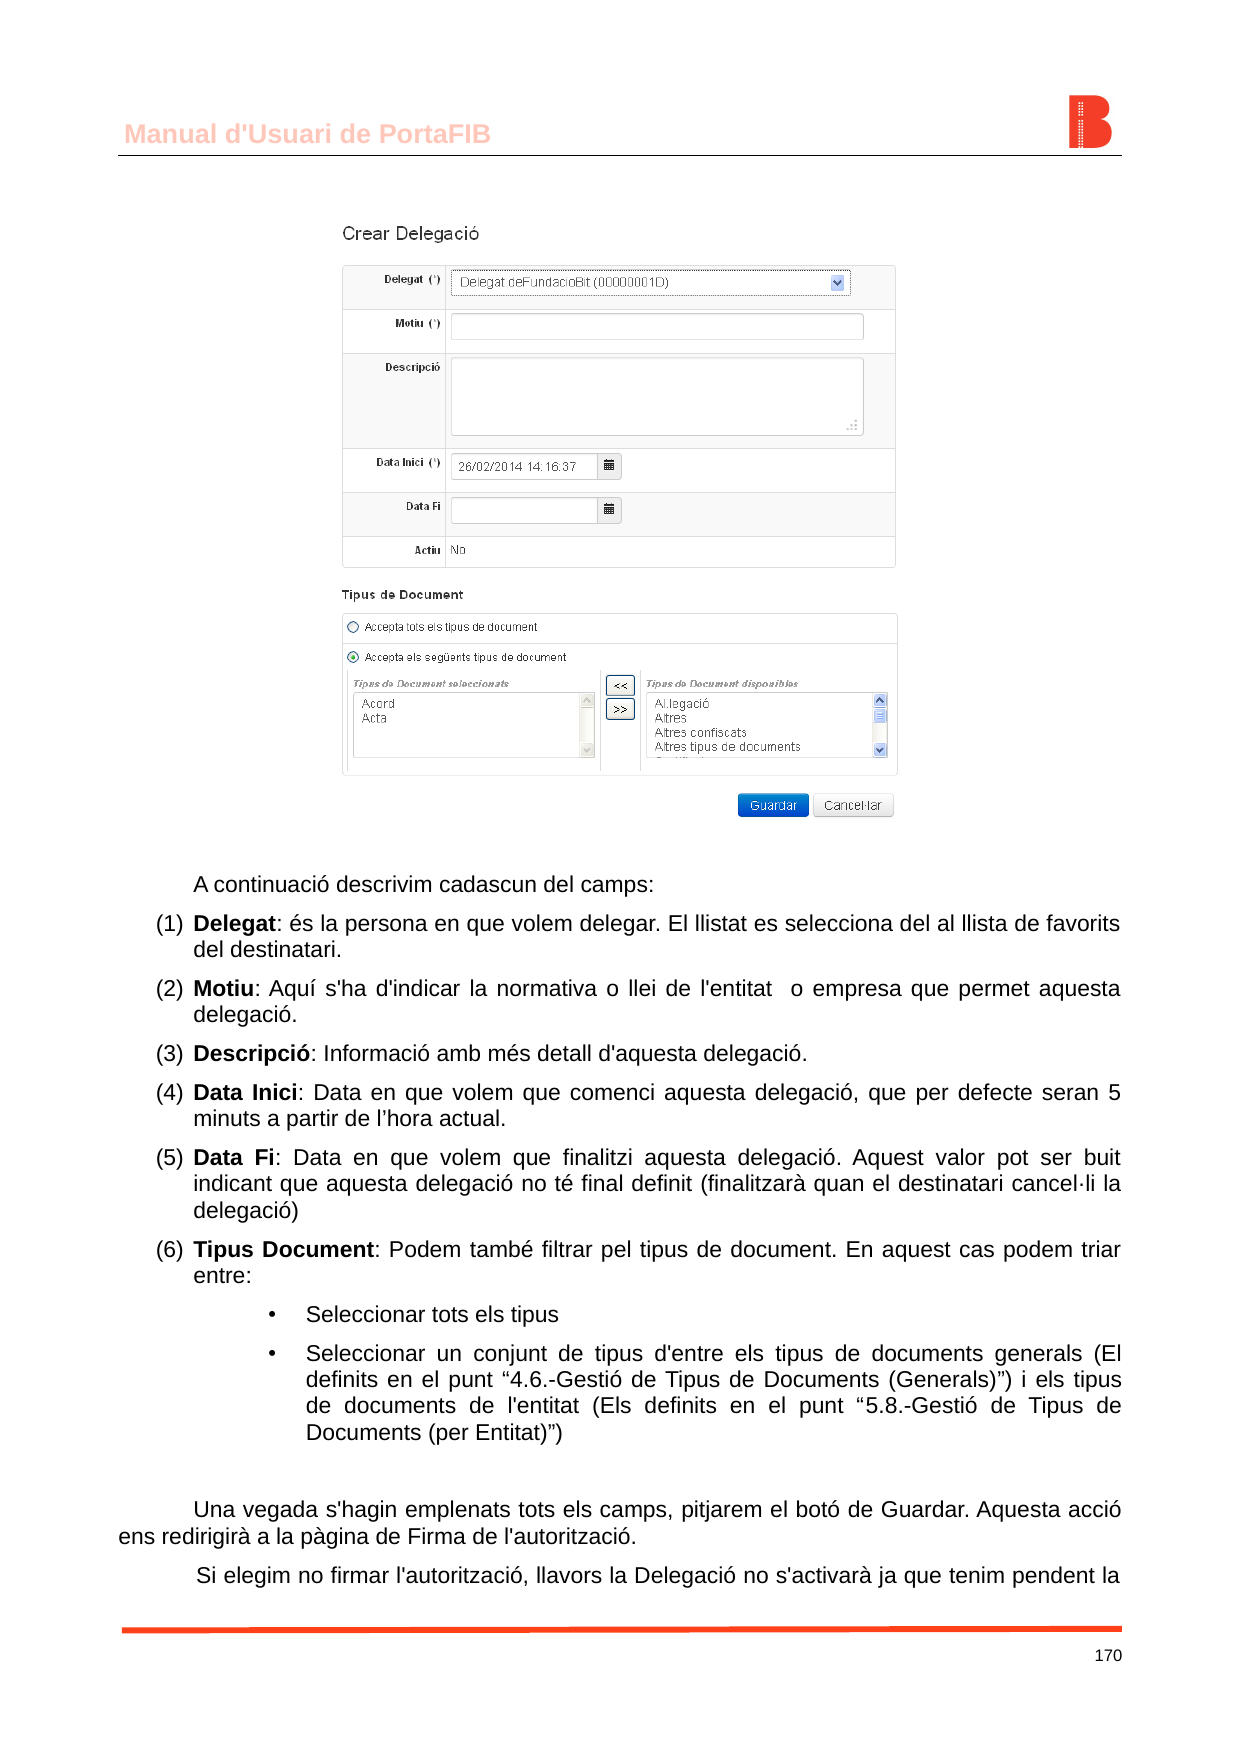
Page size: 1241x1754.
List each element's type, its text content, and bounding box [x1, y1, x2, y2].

list Data Inici: Data en que volem que comenci aquesta delegació, que per defecte seran 5 minuts a partir de l’hora actual. [156, 1079, 1122, 1131]
list Descripció: Informació amb més detall d'aquesta delegació. [156, 1040, 1122, 1066]
text Una vegada s'hagin emplenats tots els camps, pitjarem el botó de Guardar. Aquesta acció ens redirigirà a la pàgina de Firma de l'autorització. [118, 1496, 1122, 1549]
list Delegat: és la persona en que volem delegar. El llistat es selecciona del al llista de favorits del destinatari. [156, 909, 1122, 962]
list Tipus Document: Podem també filtrar pel tipus de document. En aquest cas podem triar entre: [156, 1236, 1122, 1288]
text A continuació descrivim cadascun del camps: [118, 871, 1122, 897]
picture [1063, 94, 1117, 150]
list Data Fi: Data en que volem que finalitzi aquesta delegació. Aquest valor pot ser buit indicant que aquesta delegació no té final definit (finalitzarà quan el destinatari cancel·li la delegació) [156, 1144, 1122, 1223]
list Seleccionar un conjunt de tipus d'entre els tipus de documents generals (El definits en el punt “4.6Gestió de Tipus de Documents (Generals)”) i els tipus de documents de l'entitat (Els definits en el punt “5.8Gestió de Tipus de Documents (per Entitat)”) [268, 1339, 1122, 1445]
list Motiu: Aquí s'ha d'indicar la normativa o llei de l'entitat o empresa que permet aquesta delegació. [156, 975, 1122, 1027]
text Si elegim no firmar l'autorització, llavors la Delegació no s'activarà ja que tenim pendent la [118, 1562, 1122, 1588]
list Seleccionar tots els tipus [268, 1301, 1122, 1327]
picture [328, 215, 912, 820]
